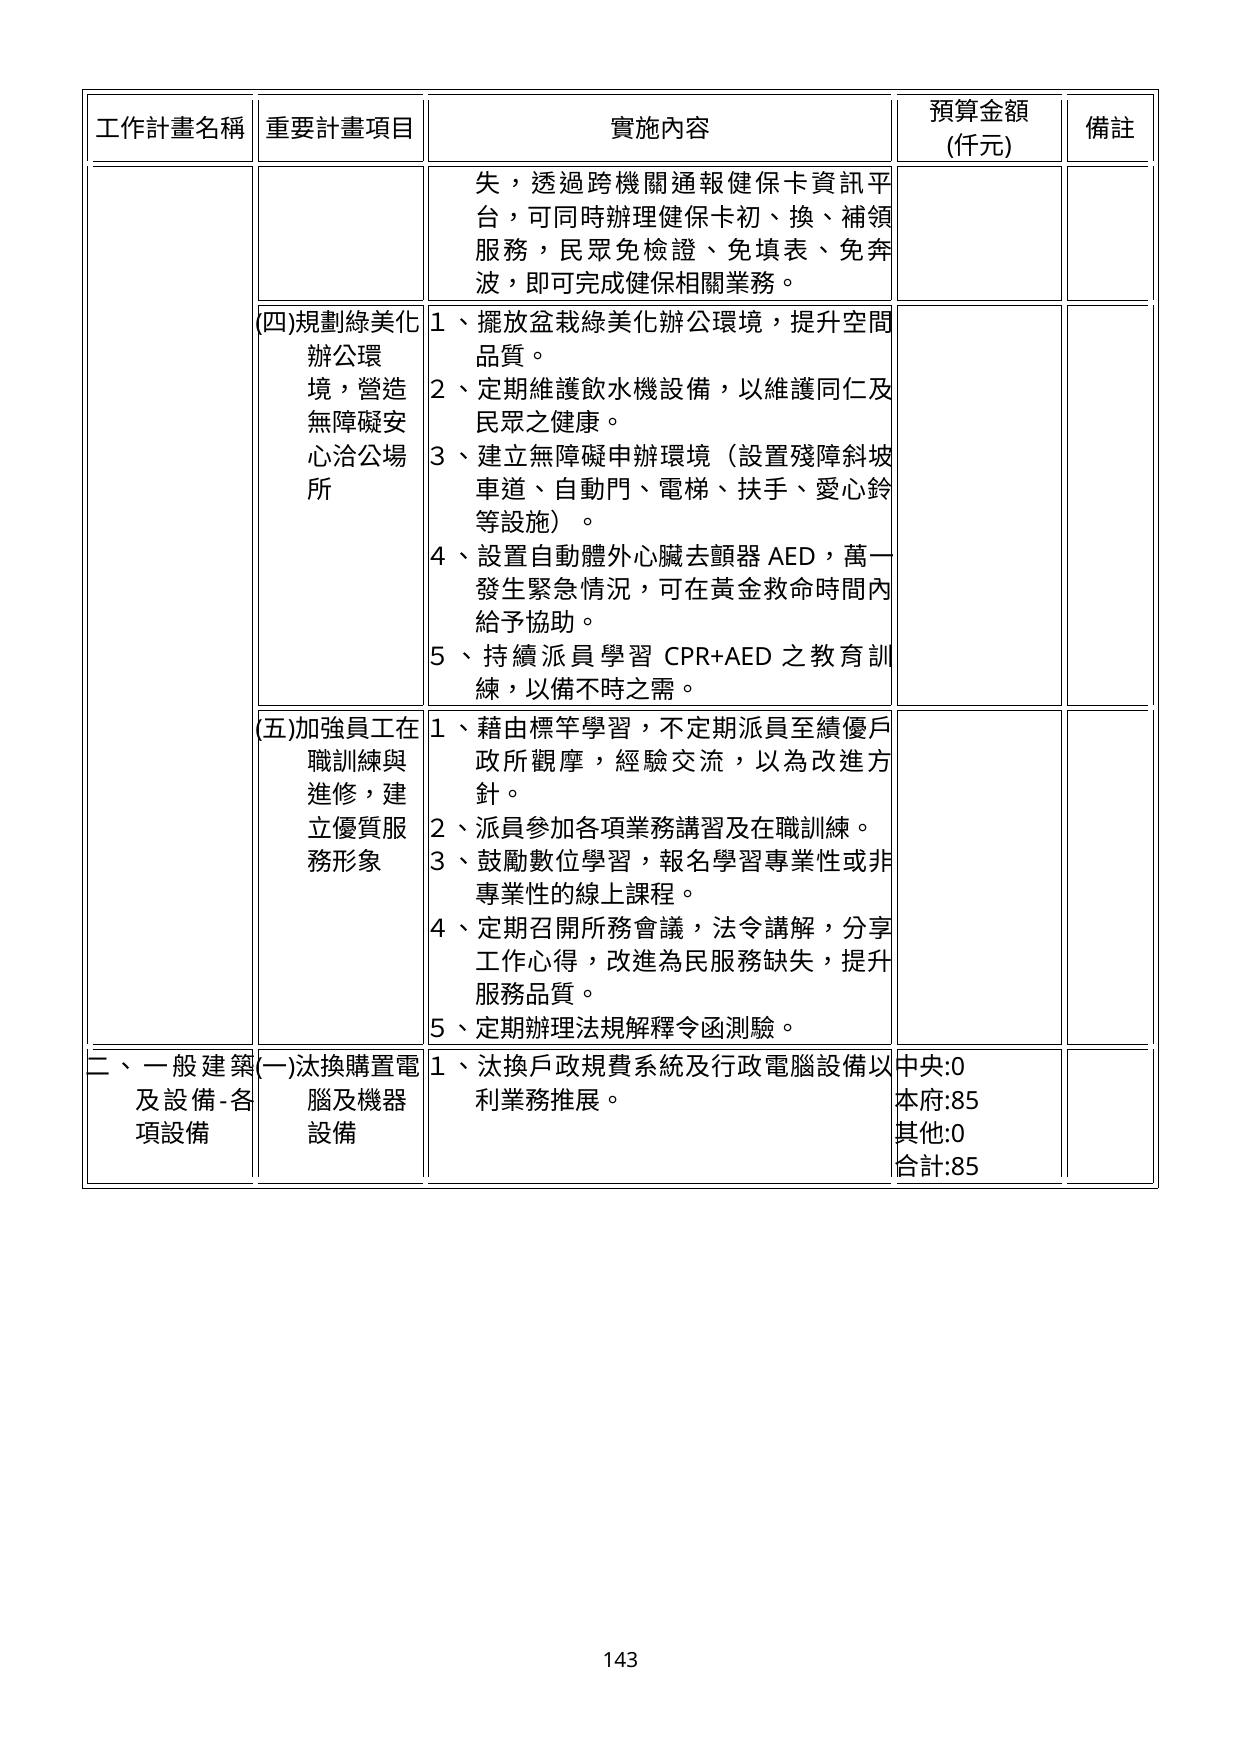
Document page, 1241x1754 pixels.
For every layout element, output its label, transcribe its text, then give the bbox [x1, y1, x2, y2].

table_cell [1064, 300, 1156, 705]
table_header 備註 [1064, 90, 1156, 161]
table_cell 二、一般建築及設備-各項設備 [85, 1044, 255, 1182]
table_cell [85, 161, 255, 1044]
table_cell [255, 161, 425, 299]
table_cell [1064, 161, 1156, 299]
table_cell １、藉由標竿學習，不定期派員至績優戶政所觀摩，經驗交流，以為改進方針。 ２、派員參加各項業務講習及在職訓練。 ３、鼓勵數位學習，報名學習專業性或非專業性的線上課程。 ４、定期召開所務會議，法令講解，分享工作心得，改進為民服務缺失，提升服務品質。 ５、定期辦理法規解釋令函測驗。 [425, 705, 894, 1044]
table_cell １、擺放盆栽綠美化辦公環境，提升空間品質。 ２、定期維護飲水機設備，以維護同仁及民眾之健康。 ３、建立無障礙申辦環境（設置殘障斜坡車道、自動門、電梯、扶手、愛心鈴等設施）。 ４、設置自動體外心臟去顫器AED，萬一發生緊急情況，可在黃金救命時間內給予協助。 ５、持續派員學習CPR+AED之教育訓練，以備不時之需。 [425, 300, 894, 705]
table_cell (四)規劃綠美化辦公環境，營造無障礙安心洽公場所 [255, 300, 425, 705]
table_cell [898, 167, 1061, 299]
table_cell [894, 161, 1064, 299]
table_cell [1064, 705, 1156, 1044]
table_header 工作計畫名稱 [85, 90, 255, 161]
table_cell [898, 711, 1061, 1044]
table_cell 中央:0 本府:85 其他:0 合計:85 [894, 1044, 1064, 1182]
table_header 實施內容 [425, 90, 894, 161]
table_cell [1064, 1044, 1156, 1182]
table_cell (五)加強員工在職訓練與進修，建立優質服務形象 [255, 705, 425, 1044]
table_header 重要計畫項目 [255, 90, 425, 161]
table_cell [898, 306, 1061, 705]
table_cell (一)汰換購置電腦及機器設備 [255, 1044, 425, 1182]
table_cell 失，透過跨機關通報健保卡資訊平台，可同時辦理健保卡初、換、補領服務，民眾免檢證、免填表、免奔波，即可完成健保相關業務。 [425, 161, 894, 299]
table_header 預算金額 (仟元) [894, 90, 1064, 161]
table_cell [894, 705, 1064, 1044]
table_cell １、汰換戶政規費系統及行政電腦設備以利業務推展。 [425, 1044, 894, 1182]
table_cell [894, 300, 1064, 705]
